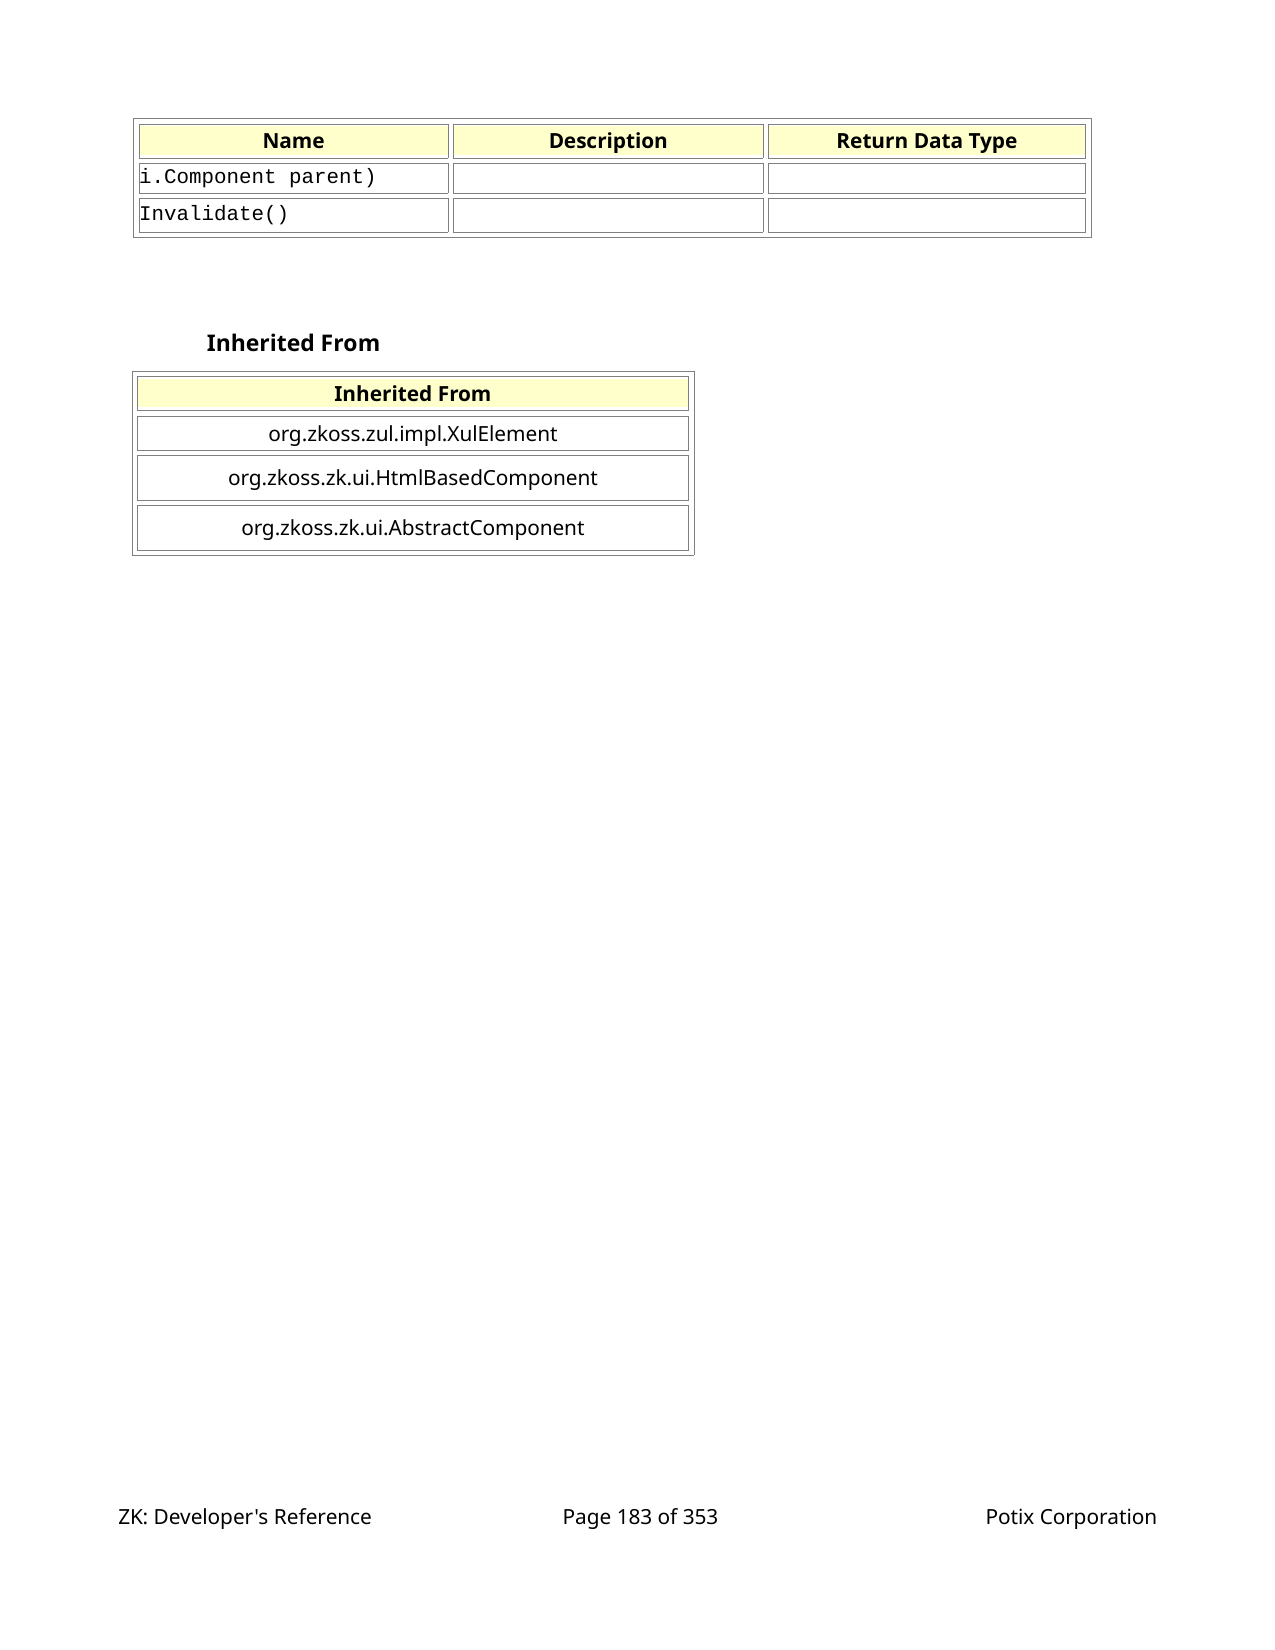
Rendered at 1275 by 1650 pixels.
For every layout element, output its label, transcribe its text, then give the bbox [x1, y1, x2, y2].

table_header Name [136, 119, 451, 158]
table_cell [451, 158, 766, 192]
table_cell [451, 193, 766, 232]
table_header Inherited From [134, 372, 691, 410]
table_cell i.Component parent) [136, 158, 451, 192]
table_cell [454, 199, 763, 232]
subtitle Inherited From [207, 327, 1157, 358]
table_cell org.zkoss.zk.ui.AbstractComponent [134, 500, 691, 549]
table_header Description [451, 119, 766, 158]
table_cell [769, 199, 1085, 232]
table_cell Invalidate() [136, 193, 451, 232]
table_cell org.zkoss.zk.ui.HtmlBasedComponent [134, 450, 691, 500]
table_cell [766, 158, 1088, 192]
table_header Return Data Type [766, 119, 1088, 158]
table_cell org.zkoss.zul.impl.XulElement [134, 410, 691, 450]
table_cell [766, 193, 1088, 232]
